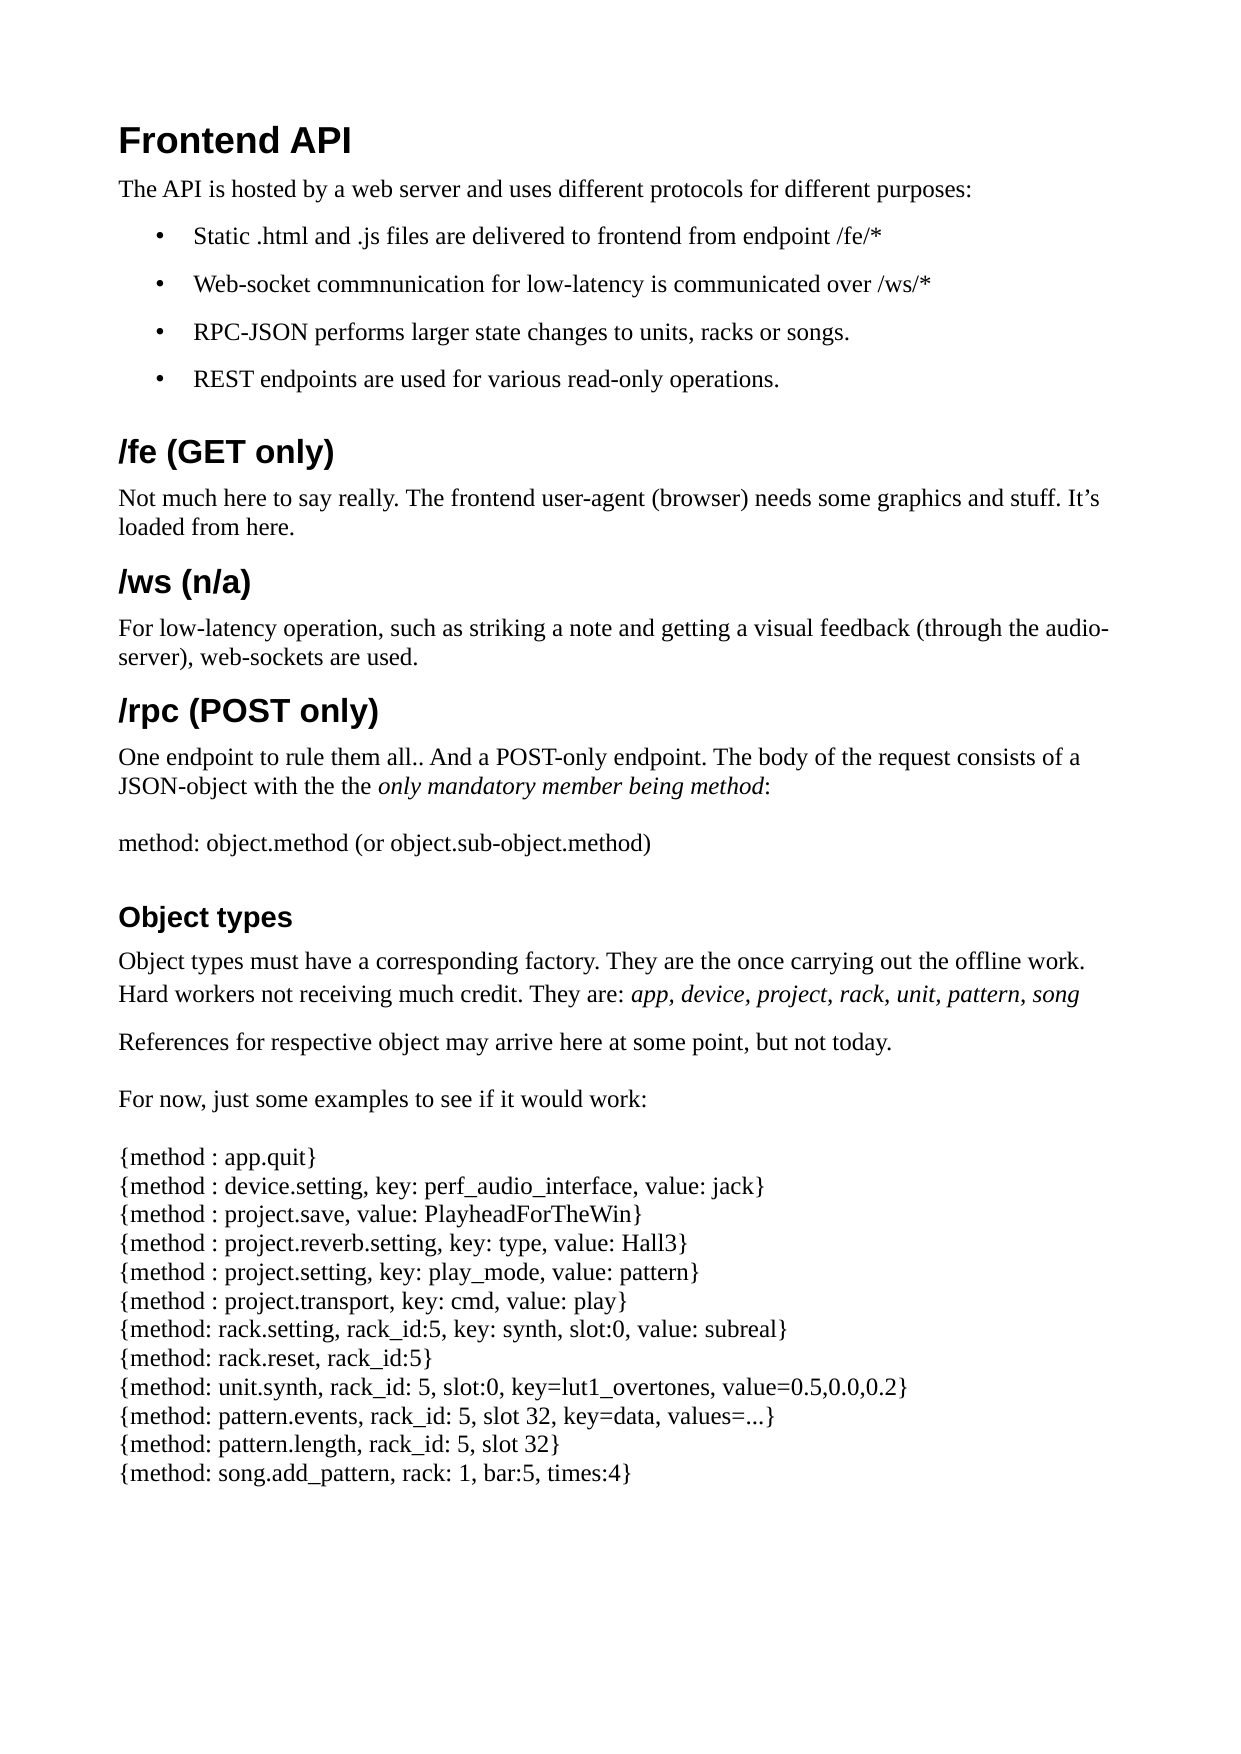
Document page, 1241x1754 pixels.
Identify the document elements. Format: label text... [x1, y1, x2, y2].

list REST endpoints are used for various read-only operations. [156, 364, 1122, 393]
text {method : project.transport, key: cmd, value: play} [118, 1286, 1122, 1314]
text {method: rack.reset, rack_id:5} [118, 1343, 1122, 1372]
text {method: pattern.events, rack_id: 5, slot 32, key=data, values=...} [118, 1401, 1122, 1429]
text Not much here to say really. The frontend user-agent (browser) needs some graphics and stuff. It’s loaded from here. [118, 483, 1122, 541]
subtitle Object types [118, 900, 1122, 934]
text The API is hosted by a web server and uses different protocols for different purposes: [118, 174, 1122, 202]
subtitle /ws (n/a) [118, 562, 1122, 600]
text References for respective object may arrive here at some point, but not today. [118, 1027, 1122, 1056]
text Object types must have a corresponding factory. They are the once carrying out the offline work. Hard workers not receiving much credit. They are: app, device, project, rack, unit, pattern, song [118, 946, 1122, 1008]
subtitle /fe (GET only) [118, 433, 1122, 471]
list RPC-JSON performs larger state changes to units, racks or songs. [156, 317, 1122, 345]
text {method : project.reverb.setting, key: type, value: Hall3} [118, 1228, 1122, 1257]
list Static .html and .js files are delivered to frontend from endpoint /fe/* [156, 221, 1122, 250]
text method: object.method (or object.sub-object.method) [118, 828, 1122, 857]
list Web-socket commnunication for low-latency is communicated over /ws/* [156, 269, 1122, 298]
text One endpoint to rule them all.. And a POST-only endpoint. The body of the request consists of a JSON-object with the the only mandatory member being method: [118, 742, 1122, 799]
text {method : project.setting, key: play_mode, value: pattern} [118, 1257, 1122, 1286]
text For low-latency operation, such as striking a note and getting a visual feedback (through the audio-server), web-sockets are used. [118, 613, 1122, 670]
text {method : project.save, value: PlayheadForTheWin} [118, 1199, 1122, 1228]
subtitle Frontend API [118, 118, 1122, 161]
text {method: rack.setting, rack_id:5, key: synth, slot:0, value: subreal} [118, 1314, 1122, 1343]
text {method: pattern.length, rack_id: 5, slot 32} [118, 1429, 1122, 1458]
text {method : app.quit} [118, 1142, 1122, 1171]
text {method: unit.synth, rack_id: 5, slot:0, key=lut1_overtones, value=0.5,0.0,0.2} [118, 1372, 1122, 1401]
text For now, just some examples to see if it would work: [118, 1084, 1122, 1113]
subtitle /rpc (POST only) [118, 691, 1122, 729]
text {method : device.setting, key: perf_audio_interface, value: jack} [118, 1171, 1122, 1199]
text {method: song.add_pattern, rack: 1, bar:5, times:4} [118, 1458, 1122, 1487]
